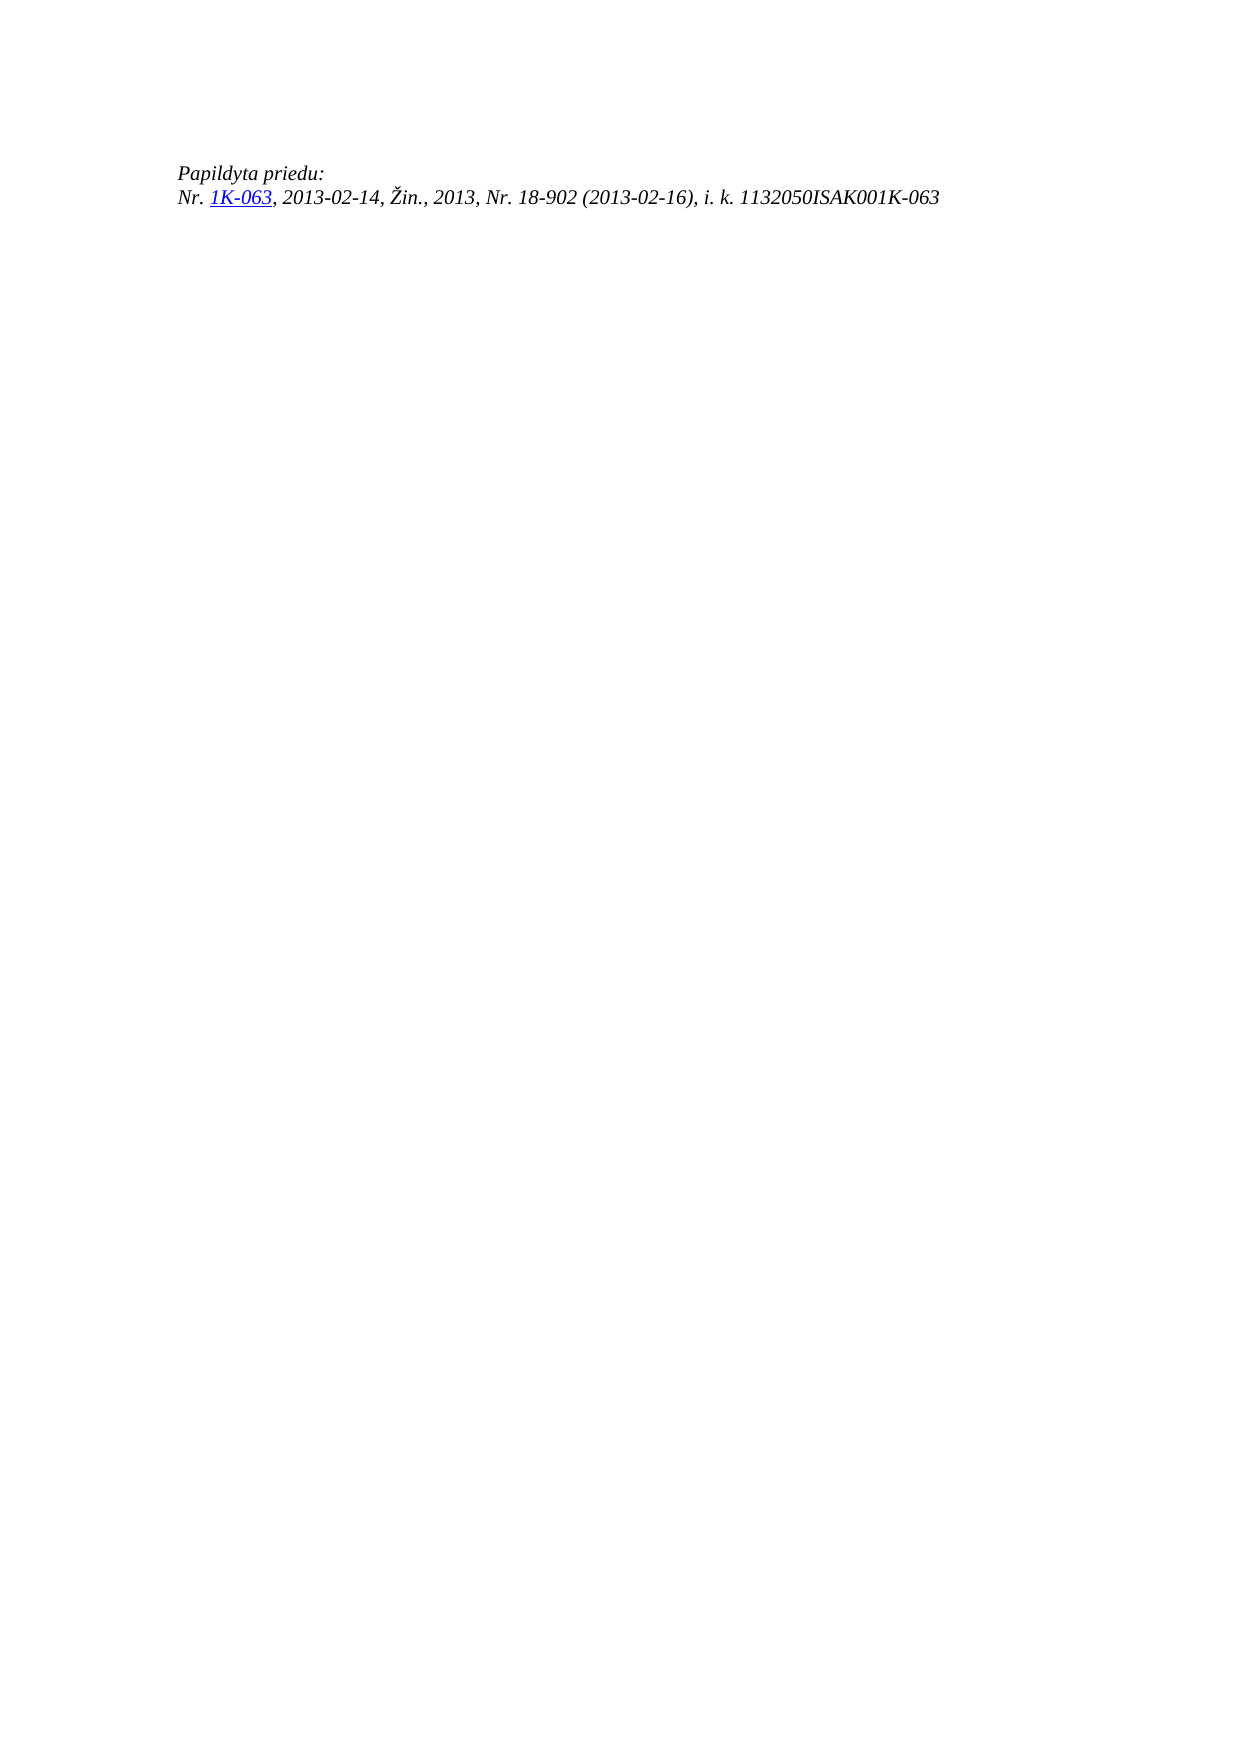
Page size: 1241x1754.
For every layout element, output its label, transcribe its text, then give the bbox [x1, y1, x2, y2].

text Nr. 1K-063, 2013-02-14, Žin., 2013, Nr. 18-902 (2013-02-16), i. k. 1132050ISAK001K-063 [177, 185, 1181, 209]
text Papildyta priedu: [177, 161, 1181, 185]
